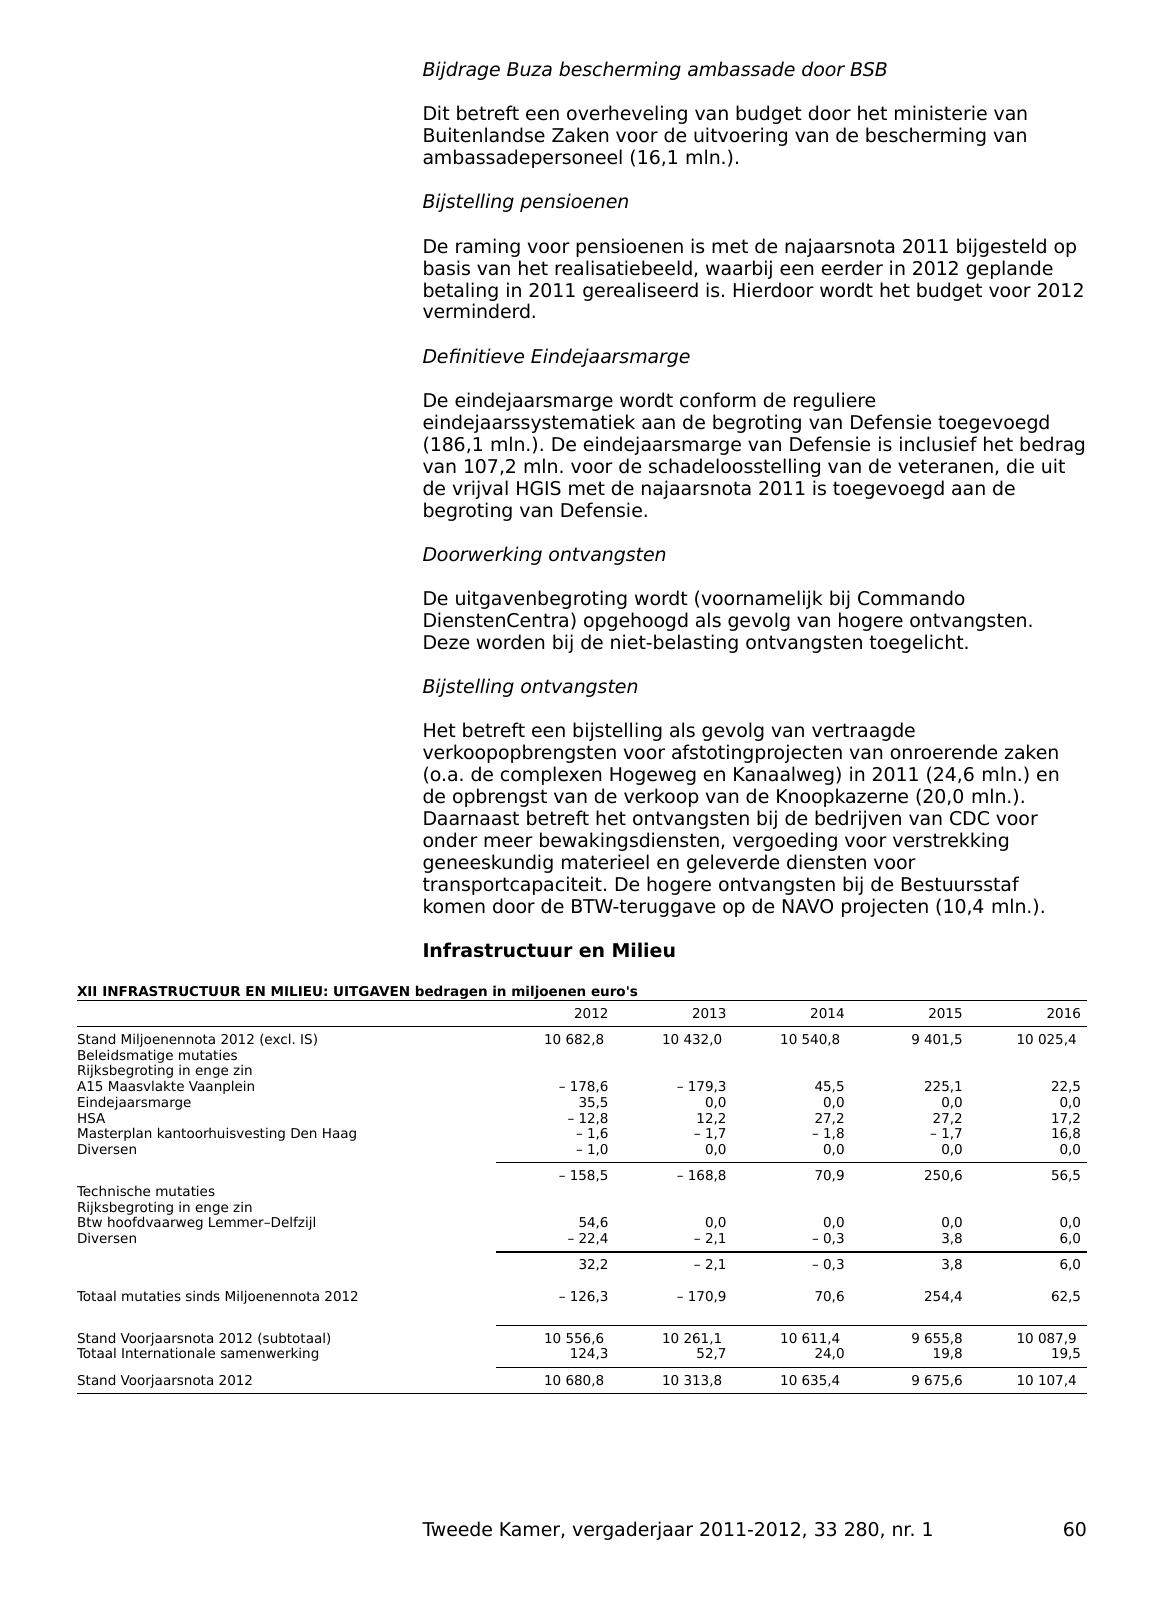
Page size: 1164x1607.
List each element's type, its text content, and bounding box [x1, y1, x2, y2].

table_cell 0,0 [614, 1142, 732, 1162]
table_cell Stand Miljoenennota 2012 (excl. IS) [77, 1027, 496, 1047]
table_cell 2016 [969, 1001, 1087, 1026]
table_cell Technische mutaties [77, 1184, 496, 1199]
table_cell [850, 1273, 968, 1288]
table_cell [732, 1184, 850, 1199]
table_cell 35,5 [496, 1095, 614, 1110]
table_cell 10 432,0 [614, 1027, 732, 1047]
table_cell 6,0 [969, 1231, 1087, 1251]
table_cell [77, 1001, 496, 1026]
table_cell 10 556,6 [496, 1326, 614, 1346]
table_cell Stand Voorjaarsnota 2012 [77, 1367, 496, 1393]
table_cell Rijksbegroting in enge zin [77, 1063, 496, 1079]
table_cell Btw hoofdvaarweg Lemmer–Delfzijl [77, 1215, 496, 1231]
table_cell 0,0 [850, 1095, 968, 1110]
table_cell 0,0 [614, 1095, 732, 1110]
text De eindejaarsmarge wordt conform de reguliere eindejaarssystematiek aan de begroting van Defensie toegevoegd (186,1 mln.). De eindejaarsmarge van Defensie is inclusief het bedrag van 107,2 mln. voor de schadeloosstelling van de veteranen, die uit de vrijval HGIS met de najaarsnota 2011 is toegevoegd aan de begroting van Defensie. [422, 390, 1087, 522]
table_cell Masterplan kantoorhuisvesting Den Haag [77, 1126, 496, 1142]
table_cell – 1,7 [850, 1126, 968, 1142]
table_cell Totaal Internationale samenwerking [77, 1346, 496, 1367]
table_cell [732, 1273, 850, 1288]
subtitle Bijdrage Buza bescherming ambassade door BSB [422, 59, 1087, 81]
table_cell 6,0 [969, 1253, 1087, 1273]
table_cell 22,5 [969, 1079, 1087, 1095]
table_cell [969, 1048, 1087, 1063]
table_cell 9 655,8 [850, 1326, 968, 1346]
table_cell 2012 [496, 1001, 614, 1026]
table_cell 10 540,8 [732, 1027, 850, 1047]
table_cell 0,0 [732, 1095, 850, 1110]
table_cell 254,4 [850, 1289, 968, 1304]
table_cell – 1,0 [496, 1142, 614, 1162]
table_cell 54,6 [496, 1215, 614, 1231]
table_cell [77, 1162, 496, 1184]
table_cell [77, 1251, 496, 1273]
table_cell – 168,8 [614, 1163, 732, 1184]
table_cell 0,0 [850, 1215, 968, 1231]
table_cell 250,6 [850, 1163, 968, 1184]
table_cell 12,2 [614, 1110, 732, 1126]
table_cell 27,2 [732, 1110, 850, 1126]
table_cell 17,2 [969, 1110, 1087, 1126]
table_cell [614, 1273, 732, 1288]
table_cell 10 682,8 [496, 1027, 614, 1047]
table_cell [732, 1048, 850, 1063]
table_cell 2013 [614, 1001, 732, 1026]
table_cell 0,0 [732, 1215, 850, 1231]
table_cell Diversen [77, 1231, 496, 1251]
table_cell 10 313,8 [614, 1368, 732, 1393]
subtitle Bijstelling pensioenen [422, 191, 1087, 213]
table_cell – 1,7 [614, 1126, 732, 1142]
table_cell 52,7 [614, 1346, 732, 1367]
table_cell – 2,1 [614, 1253, 732, 1273]
table_cell 124,3 [496, 1346, 614, 1367]
table_cell [614, 1184, 732, 1199]
table_cell [496, 1048, 614, 1063]
table_cell 10 107,4 [969, 1368, 1087, 1393]
table_cell 3,8 [850, 1231, 968, 1251]
table_cell [496, 1184, 614, 1199]
subtitle Infrastructuur en Milieu [422, 940, 1087, 962]
table_cell [732, 1063, 850, 1079]
table_cell [969, 1273, 1087, 1288]
table_cell 27,2 [850, 1110, 968, 1126]
table_cell 19,5 [969, 1346, 1087, 1367]
table_cell – 0,3 [732, 1253, 850, 1273]
table_cell [614, 1063, 732, 1079]
table_cell [969, 1304, 1087, 1325]
table_cell 10 025,4 [969, 1027, 1087, 1047]
table_header XII INFRASTRUCTUUR EN MILIEU: UITGAVEN bedragen in miljoenen euro's [77, 984, 1087, 1000]
table_cell 225,1 [850, 1079, 968, 1095]
table_cell 0,0 [732, 1142, 850, 1162]
table_cell 9 675,6 [850, 1368, 968, 1393]
table_cell [496, 1063, 614, 1079]
table_cell 70,9 [732, 1163, 850, 1184]
table_cell [850, 1063, 968, 1079]
text Het betreft een bijstelling als gevolg van vertraagde verkoopopbrengsten voor afstotingprojecten van onroerende zaken (o.a. de complexen Hogeweg en Kanaalweg) in 2011 (24,6 mln.) en de opbrengst van de verkoop van de Knoopkazerne (20,0 mln.). Daarnaast betreft het ontvangsten bij de bedrijven van CDC voor onder meer bewakingsdiensten, vergoeding voor verstrekking geneeskundig materieel en geleverde diensten voor transportcapaciteit. De hogere ontvangsten bij de Bestuursstaf komen door de BTW-teruggave op de NAVO projecten (10,4 mln.). [422, 720, 1087, 918]
table_cell 0,0 [969, 1142, 1087, 1162]
table_cell [496, 1200, 614, 1215]
table_cell [496, 1273, 614, 1288]
table_cell [850, 1048, 968, 1063]
table_cell [850, 1200, 968, 1215]
table_cell 9 401,5 [850, 1027, 968, 1047]
subtitle Bijstelling ontvangsten [422, 676, 1087, 698]
table_cell [732, 1200, 850, 1215]
table_cell [969, 1184, 1087, 1199]
table_cell – 179,3 [614, 1079, 732, 1095]
table_cell – 178,6 [496, 1079, 614, 1095]
table_cell [77, 1273, 496, 1288]
table_cell A15 Maasvlakte Vaanplein [77, 1079, 496, 1095]
table_cell 10 611,4 [732, 1326, 850, 1346]
table_cell [614, 1304, 732, 1325]
table_cell 56,5 [969, 1163, 1087, 1184]
table_cell [969, 1063, 1087, 1079]
table_cell 70,6 [732, 1289, 850, 1304]
table_cell 0,0 [969, 1095, 1087, 1110]
table_cell – 170,9 [614, 1289, 732, 1304]
table_cell 24,0 [732, 1346, 850, 1367]
table_cell [969, 1200, 1087, 1215]
table_cell 32,2 [496, 1253, 614, 1273]
table_cell Beleidsmatige mutaties [77, 1048, 496, 1063]
table_cell 62,5 [969, 1289, 1087, 1304]
table_cell 19,8 [850, 1346, 968, 1367]
table_cell 3,8 [850, 1253, 968, 1273]
table_cell 10 680,8 [496, 1368, 614, 1393]
table_cell – 12,8 [496, 1110, 614, 1126]
subtitle Doorwerking ontvangsten [422, 544, 1087, 566]
table_cell – 126,3 [496, 1289, 614, 1304]
table_cell [496, 1304, 614, 1325]
table_cell HSA [77, 1110, 496, 1126]
table_cell – 0,3 [732, 1231, 850, 1251]
table_cell Rijksbegroting in enge zin [77, 1200, 496, 1215]
table_cell 10 635,4 [732, 1368, 850, 1393]
table_cell 0,0 [850, 1142, 968, 1162]
table_cell 45,5 [732, 1079, 850, 1095]
table_cell [732, 1304, 850, 1325]
table_cell 10 087,9 [969, 1326, 1087, 1346]
table_cell Diversen [77, 1142, 496, 1162]
text De uitgavenbegroting wordt (voornamelijk bij Commando DienstenCentra) opgehoogd als gevolg van hogere ontvangsten. Deze worden bij de niet-belasting ontvangsten toegelicht. [422, 588, 1087, 654]
table_cell 10 261,1 [614, 1326, 732, 1346]
table_cell – 22,4 [496, 1231, 614, 1251]
table_cell [77, 1304, 496, 1325]
table_cell 2015 [850, 1001, 968, 1026]
table_cell 2014 [732, 1001, 850, 1026]
table_cell – 1,6 [496, 1126, 614, 1142]
table_cell 0,0 [969, 1215, 1087, 1231]
subtitle Definitieve Eindejaarsmarge [422, 346, 1087, 368]
table_cell – 2,1 [614, 1231, 732, 1251]
table_cell Eindejaarsmarge [77, 1095, 496, 1110]
table_cell [614, 1048, 732, 1063]
table_cell [614, 1200, 732, 1215]
table_cell – 158,5 [496, 1163, 614, 1184]
table_cell Stand Voorjaarsnota 2012 (subtotaal) [77, 1325, 496, 1346]
table_cell [850, 1184, 968, 1199]
text Dit betreft een overheveling van budget door het ministerie van Buitenlandse Zaken voor de uitvoering van de bescherming van ambassadepersoneel (16,1 mln.). [422, 103, 1087, 169]
table_cell 0,0 [614, 1215, 732, 1231]
table_cell [850, 1304, 968, 1325]
text De raming voor pensioenen is met de najaarsnota 2011 bijgesteld op basis van het realisatiebeeld, waarbij een eerder in 2012 geplande betaling in 2011 gerealiseerd is. Hierdoor wordt het budget voor 2012 verminderd. [422, 236, 1087, 323]
table_cell – 1,8 [732, 1126, 850, 1142]
table_cell 16,8 [969, 1126, 1087, 1142]
table_cell Totaal mutaties sinds Miljoenennota 2012 [77, 1289, 496, 1304]
